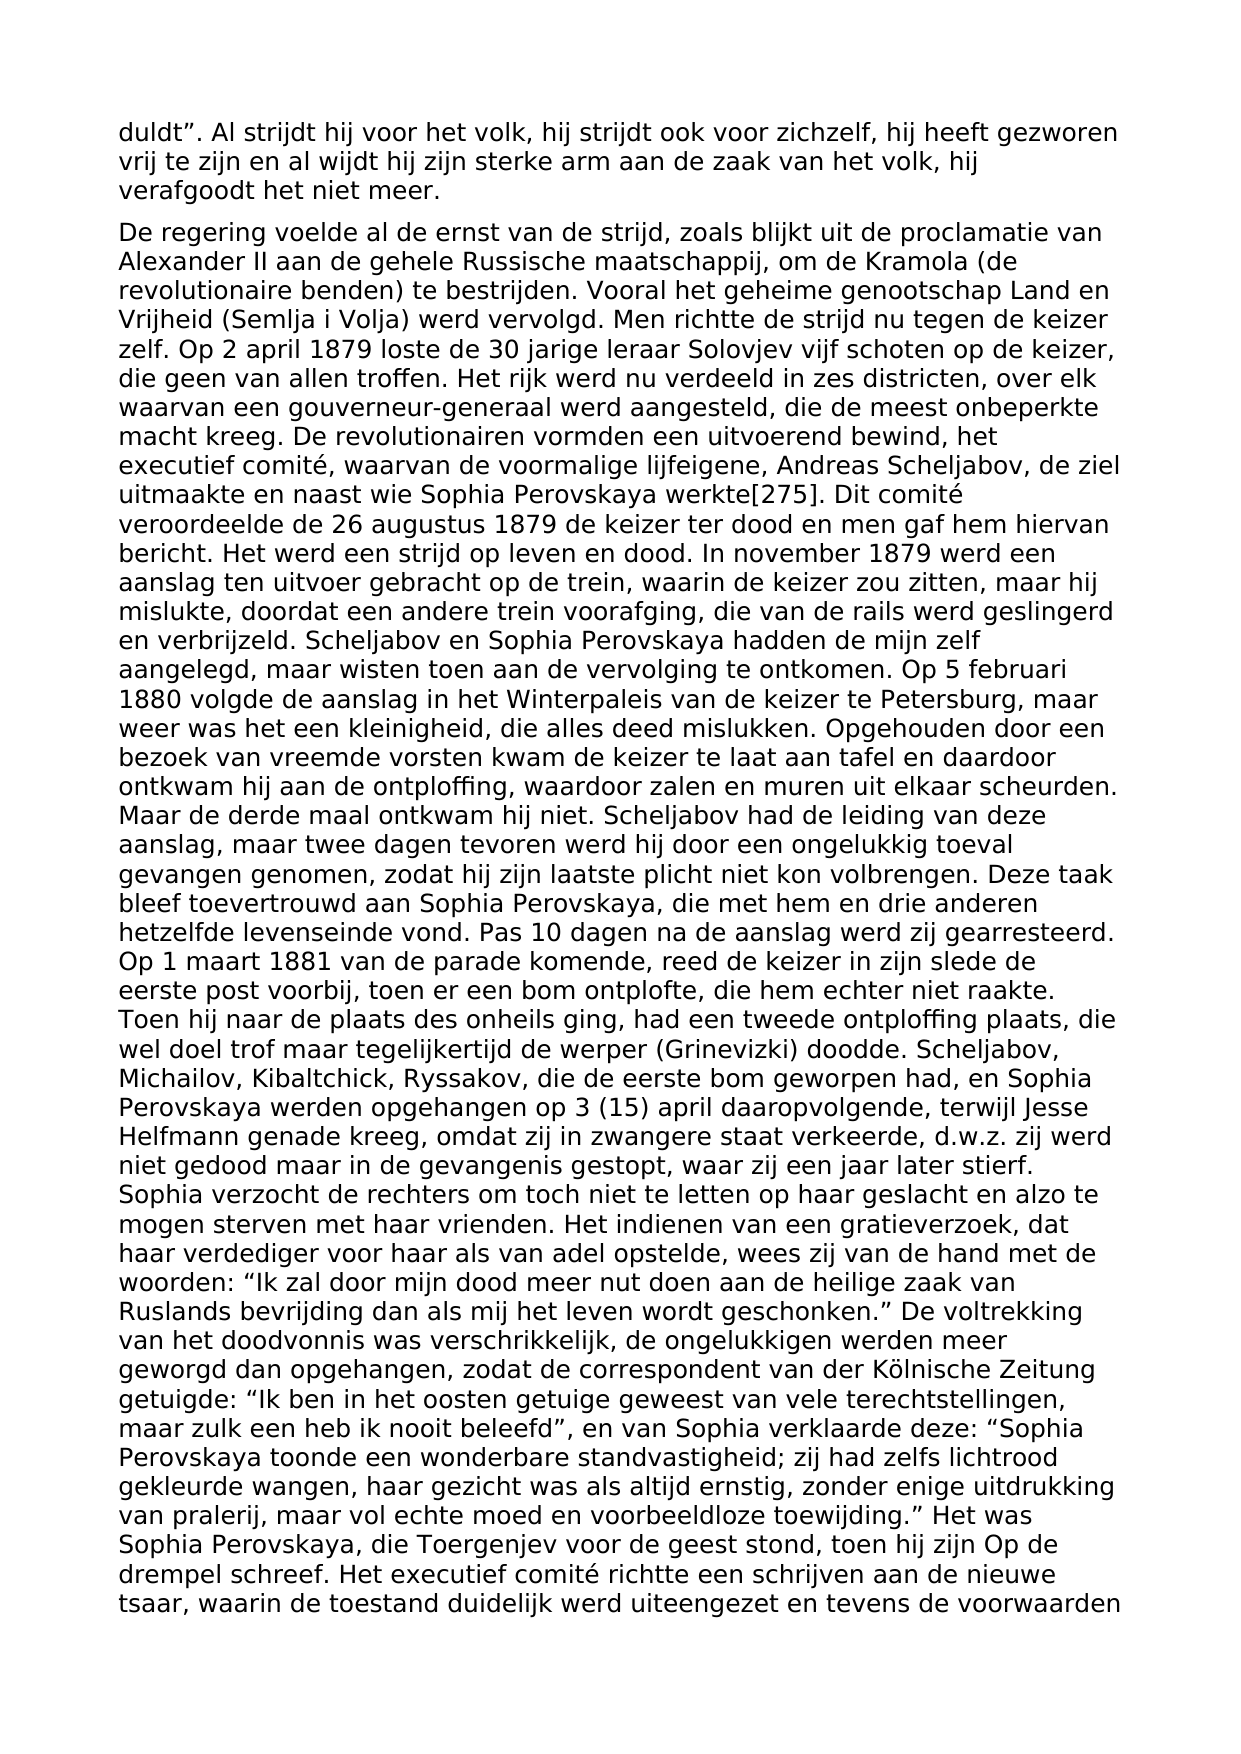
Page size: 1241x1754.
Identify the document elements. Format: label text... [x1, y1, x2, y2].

text De regering voelde al de ernst van de strijd, zoals blijkt uit de proclamatie van Alexander II aan de gehele Russische maatschappij, om de Kramola (de revolutionaire benden) te bestrijden. Vooral het geheime genootschap Land en Vrijheid (Semlja i Volja) werd vervolgd. Men richtte de strijd nu tegen de keizer zelf. Op 2 april 1879 loste de 30 jarige leraar Solovjev vijf schoten op de keizer, die geen van allen troffen. Het rijk werd nu verdeeld in zes districten, over elk waarvan een gouverneur-generaal werd aangesteld, die de meest onbeperkte macht kreeg. De revolutionairen vormden een uitvoerend bewind, het executief comité, waarvan de voormalige lijfeigene, Andreas Scheljabov, de ziel uitmaakte en naast wie Sophia Perovskaya werkte[275]. Dit comité veroordeelde de 26 augustus 1879 de keizer ter dood en men gaf hem hiervan bericht. Het werd een strijd op leven en dood. In november 1879 werd een aanslag ten uitvoer gebracht op de trein, waarin de keizer zou zitten, maar hij mislukte, doordat een andere trein voorafging, die van de rails werd geslingerd en verbrijzeld. Scheljabov en Sophia Perovskaya hadden de mijn zelf aangelegd, maar wisten toen aan de vervolging te ontkomen. Op 5 februari 1880 volgde de aanslag in het Winterpaleis van de keizer te Petersburg, maar weer was het een kleinigheid, die alles deed mislukken. Opgehouden door een bezoek van vreemde vorsten kwam de keizer te laat aan tafel en daardoor ontkwam hij aan de ontploffing, waardoor zalen en muren uit elkaar scheurden. Maar de derde maal ontkwam hij niet. Scheljabov had de leiding van deze aanslag, maar twee dagen tevoren werd hij door een ongelukkig toeval gevangen genomen, zodat hij zijn laatste plicht niet kon volbrengen. Deze taak bleef toevertrouwd aan Sophia Perovskaya, die met hem en drie anderen hetzelfde levenseinde vond. Pas 10 dagen na de aanslag werd zij gearresteerd. Op 1 maart 1881 van de parade komende, reed de keizer in zijn slede de eerste post voorbij, toen er een bom ontplofte, die hem echter niet raakte. Toen hij naar de plaats des onheils ging, had een tweede ontploffing plaats, die wel doel trof maar tegelijkertijd de werper (Grinevizki) doodde. Scheljabov, Michailov, Kibaltchick, Ryssakov, die de eerste bom geworpen had, en Sophia Perovskaya werden opgehangen op 3 (15) april daaropvolgende, terwijl Jesse Helfmann genade kreeg, omdat zij in zwangere staat verkeerde, d.w.z. zij werd niet gedood maar in de gevangenis gestopt, waar zij een jaar later stierf. Sophia verzocht de rechters om toch niet te letten op haar geslacht en alzo te mogen sterven met haar vrienden. Het indienen van een gratieverzoek, dat haar verdediger voor haar als van adel opstelde, wees zij van de hand met de woorden: “Ik zal door mijn dood meer nut doen aan de heilige zaak van Ruslands bevrijding dan als mij het leven wordt geschonken.” De voltrekking van het doodvonnis was verschrikkelijk, de ongelukkigen werden meer geworgd dan opgehangen, zodat de correspondent van der Kölnische Zeitung getuigde: “Ik ben in het oosten getuige geweest van vele terechtstellingen, maar zulk een heb ik nooit beleefd”, en van Sophia verklaarde deze: “Sophia Perovskaya toonde een wonderbare standvastigheid; zij had zelfs lichtrood gekleurde wangen, haar gezicht was als altijd ernstig, zonder enige uitdrukking van pralerij, maar vol echte moed en voorbeeldloze toewijding.” Het was Sophia Perovskaya, die Toergenjev voor de geest stond, toen hij zijn Op de drempel schreef. Het executief comité richtte een schrijven aan de nieuwe tsaar, waarin de toestand duidelijk werd uiteengezet en tevens de voorwaarden [118, 218, 1122, 1618]
text duldt”. Al strijdt hij voor het volk, hij strijdt ook voor zichzelf, hij heeft gezworen vrij te zijn en al wijdt hij zijn sterke arm aan de zaak van het volk, hij verafgoodt het niet meer. [118, 118, 1122, 206]
